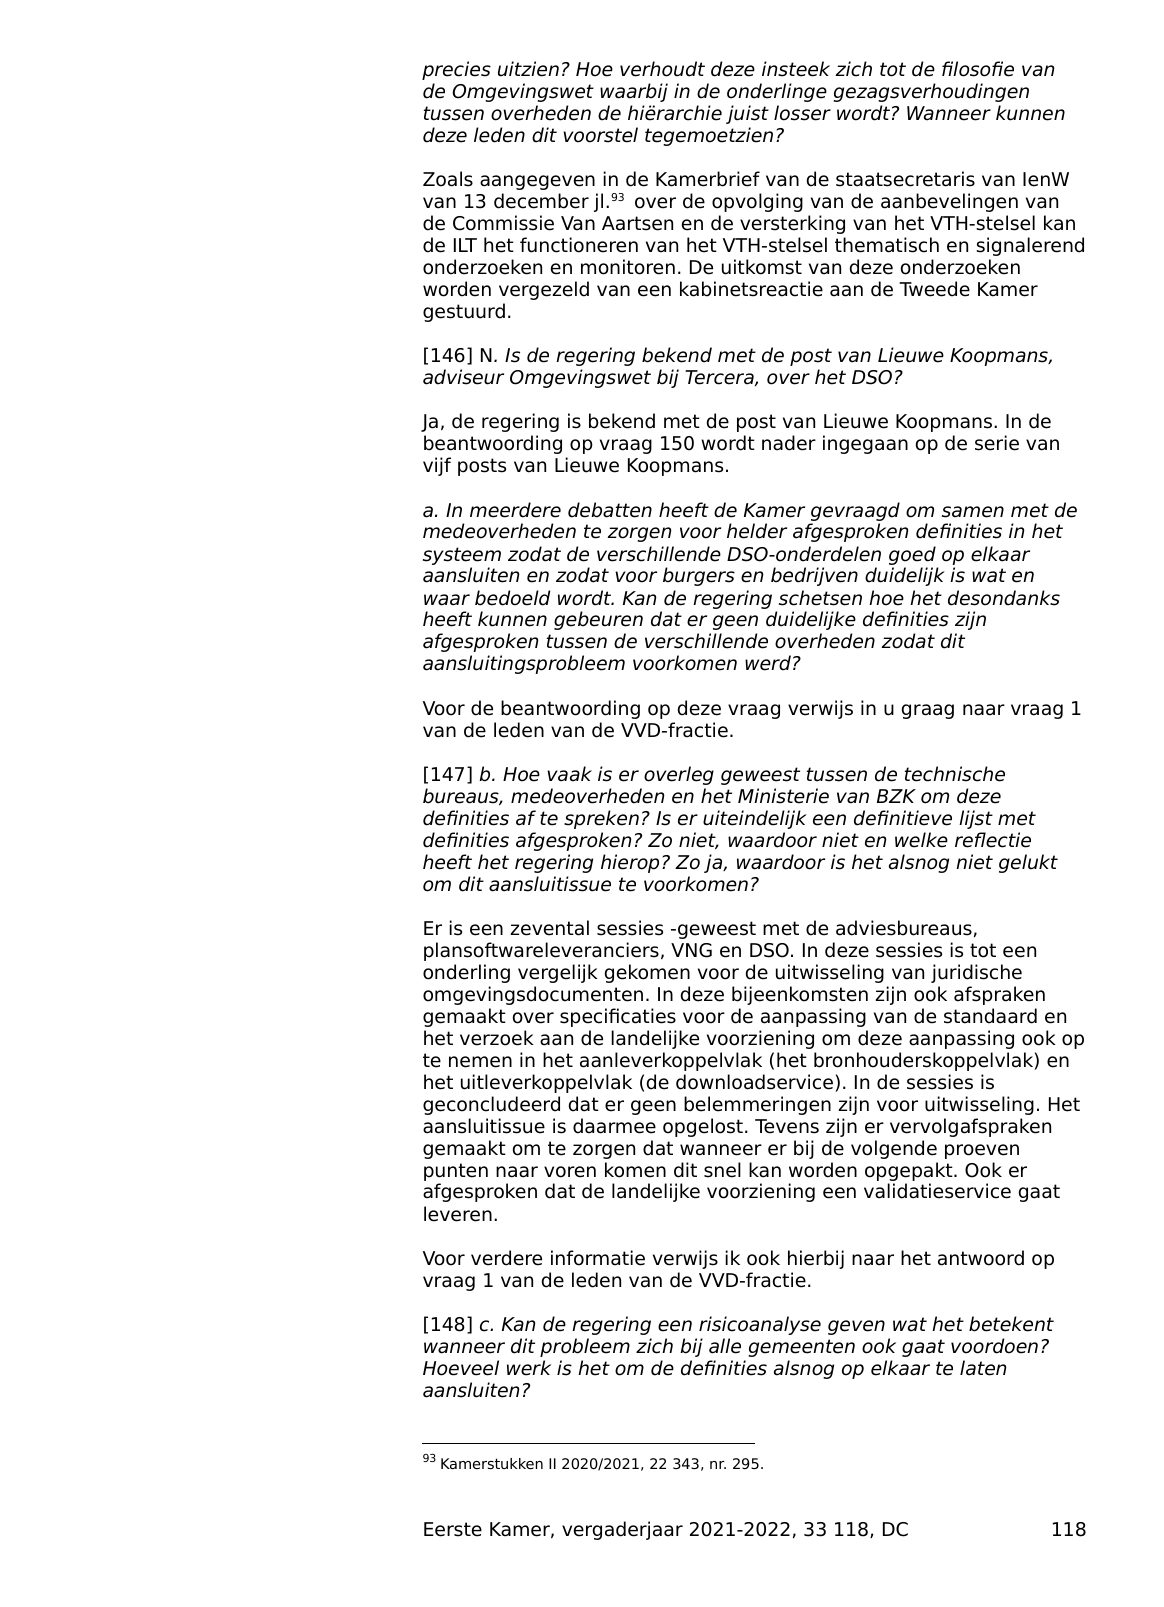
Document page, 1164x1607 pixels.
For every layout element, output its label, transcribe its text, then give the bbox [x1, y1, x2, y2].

text [148] c. Kan de regering een risicoanalyse geven wat het betekent wanneer dit probleem zich bij alle gemeenten ook gaat voordoen? Hoeveel werk is het om de definities alsnog op elkaar te laten aansluiten? [422, 1314, 1087, 1402]
text Voor verdere informatie verwijs ik ook hierbij naar het antwoord op vraag 1 van de leden van de VVD-fractie. [422, 1248, 1087, 1292]
text [147] b. Hoe vaak is er overleg geweest tussen de technische bureaus, medeoverheden en het Ministerie van BZK om deze definities af te spreken? Is er uiteindelijk een definitieve lijst met definities afgesproken? Zo niet, waardoor niet en welke reflectie heeft het regering hierop? Zo ja, waardoor is het alsnog niet gelukt om dit aansluitissue te voorkomen? [422, 764, 1087, 896]
text Kamerstukken II 2020/2021, 22 343, nr. 295. [422, 1452, 1087, 1474]
text Voor de beantwoording op deze vraag verwijs in u graag naar vraag 1 van de leden van de VVD-fractie. [422, 697, 1087, 741]
text a. In meerdere debatten heeft de Kamer gevraagd om samen met de medeoverheden te zorgen voor helder afgesproken definities in het systeem zodat de verschillende DSO-onderdelen goed op elkaar aansluiten en zodat voor burgers en bedrijven duidelijk is wat en waar bedoeld wordt. Kan de regering schetsen hoe het desondanks heeft kunnen gebeuren dat er geen duidelijke definities zijn afgesproken tussen de verschillende overheden zodat dit aansluitingsprobleem voorkomen werd? [422, 499, 1087, 675]
text Zoals aangegeven in de Kamerbrief van de staatsecretaris van IenW van 13 december jl. over de opvolging van de aanbevelingen van de Commissie Van Aartsen en de versterking van het VTH-stelsel kan de ILT het functioneren van het VTH-stelsel thematisch en signalerend onderzoeken en monitoren. De uitkomst van deze onderzoeken worden vergezeld van een kabinetsreactie aan de Tweede Kamer gestuurd. [422, 169, 1087, 323]
text Er is een zevental sessies -geweest met de adviesbureaus, plansoftwareleveranciers, VNG en DSO. In deze sessies is tot een onderling vergelijk gekomen voor de uitwisseling van juridische omgevingsdocumenten. In deze bijeenkomsten zijn ook afspraken gemaakt over specificaties voor de aanpassing van de standaard en het verzoek aan de landelijke voorziening om deze aanpassing ook op te nemen in het aanleverkoppelvlak (het bronhouderskoppelvlak) en het uitleverkoppelvlak (de downloadservice). In de sessies is geconcludeerd dat er geen belemmeringen zijn voor uitwisseling. Het aansluitissue is daarmee opgelost. Tevens zijn er vervolgafspraken gemaakt om te zorgen dat wanneer er bij de volgende proeven punten naar voren komen dit snel kan worden opgepakt. Ook er afgesproken dat de landelijke voorziening een validatieservice gaat leveren. [422, 918, 1087, 1225]
text precies uitzien? Hoe verhoudt deze insteek zich tot de filosofie van de Omgevingswet waarbij in de onderlinge gezagsverhoudingen tussen overheden de hiërarchie juist losser wordt? Wanneer kunnen deze leden dit voorstel tegemoetzien? [422, 59, 1087, 147]
text [146] N. Is de regering bekend met de post van Lieuwe Koopmans, adviseur Omgevingswet bij Tercera, over het DSO? [422, 345, 1087, 389]
text Ja, de regering is bekend met de post van Lieuwe Koopmans. In de beantwoording op vraag 150 wordt nader ingegaan op de serie van vijf posts van Lieuwe Koopmans. [422, 411, 1087, 477]
